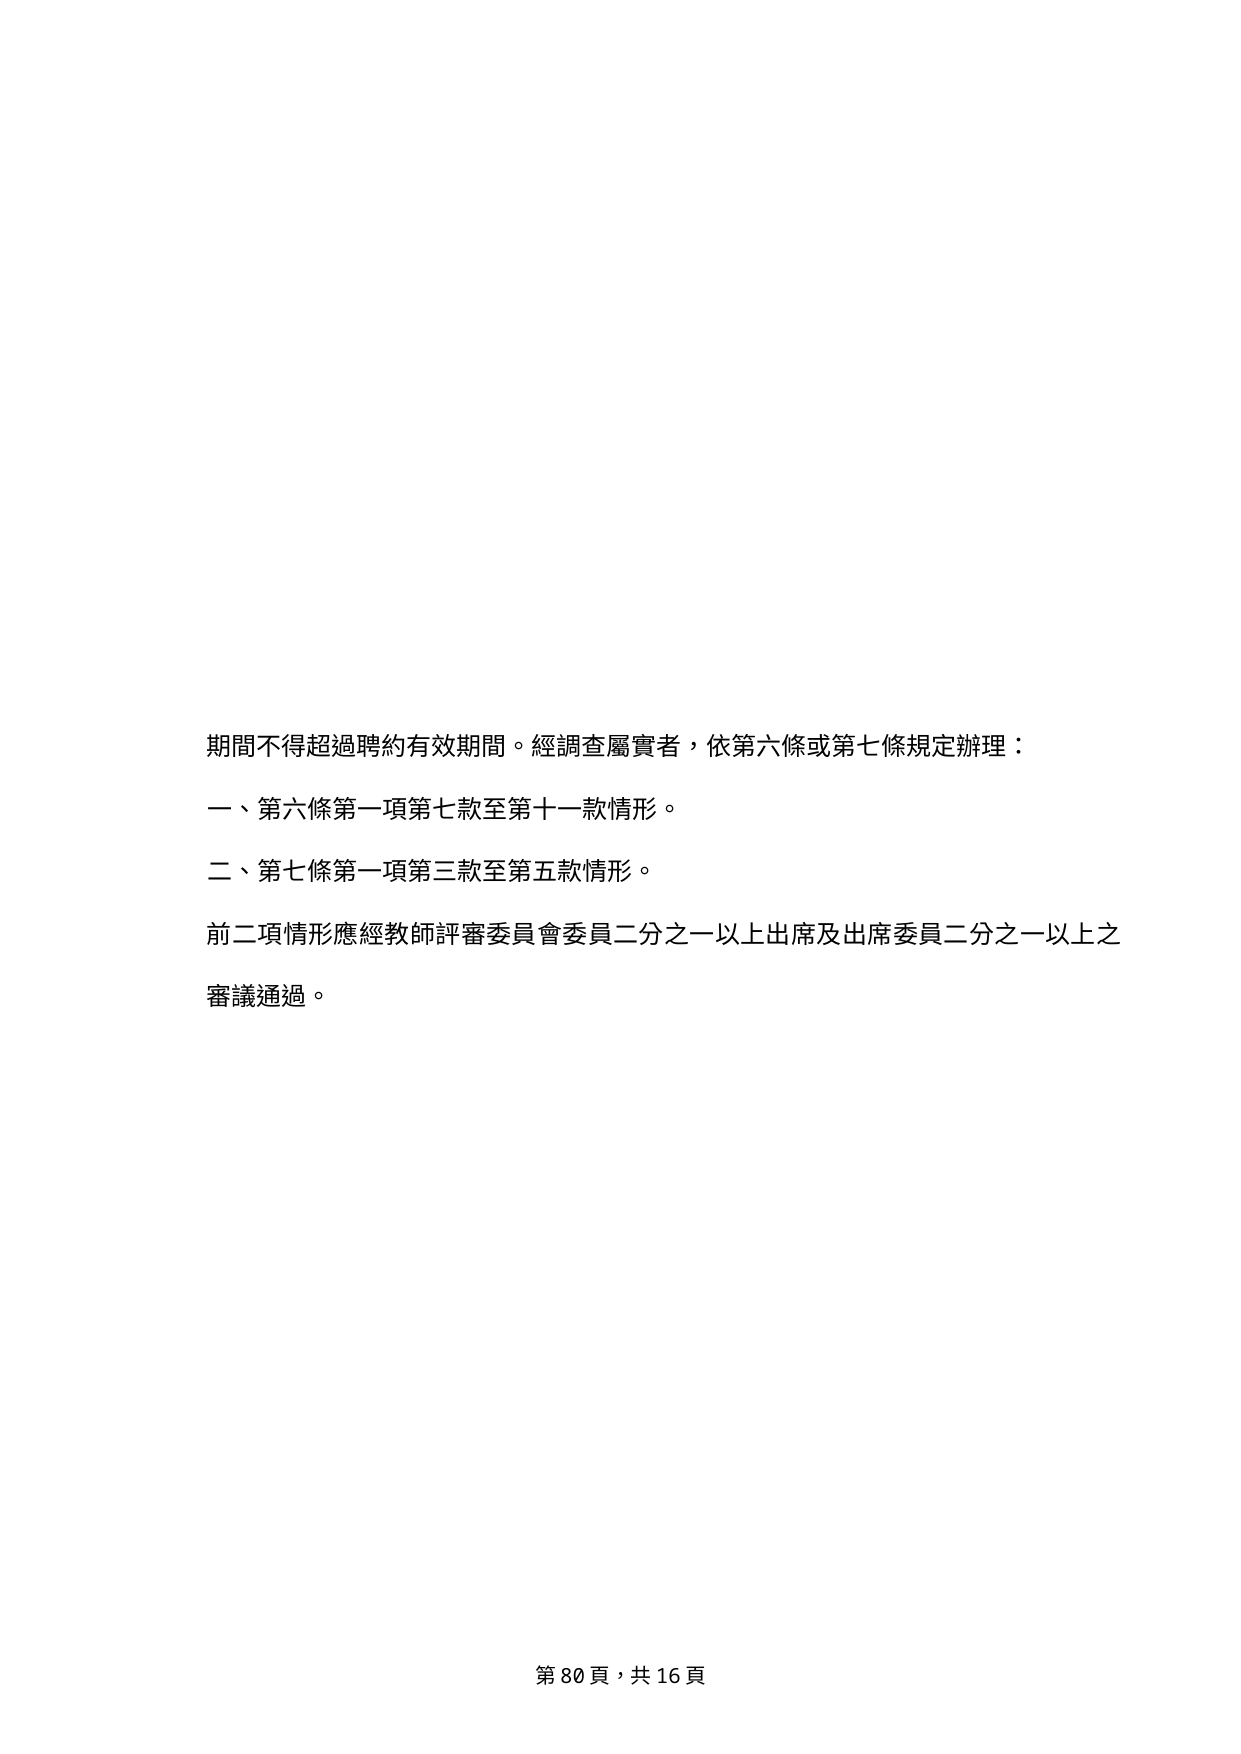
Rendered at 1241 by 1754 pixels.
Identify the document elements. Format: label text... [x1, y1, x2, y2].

text 期間不得超過聘約有效期間。經調查屬實者，依第六條或第七條規定辦理： [206, 703, 1122, 766]
text 二、第七條第一項第三款至第五款情形。 [207, 828, 1122, 891]
text 一、第六條第一項第七款至第十一款情形。 [207, 766, 1122, 828]
text 前二項情形應經教師評審委員會委員二分之一以上出席及出席委員二分之一以上之審議通過。 [207, 891, 1122, 1016]
